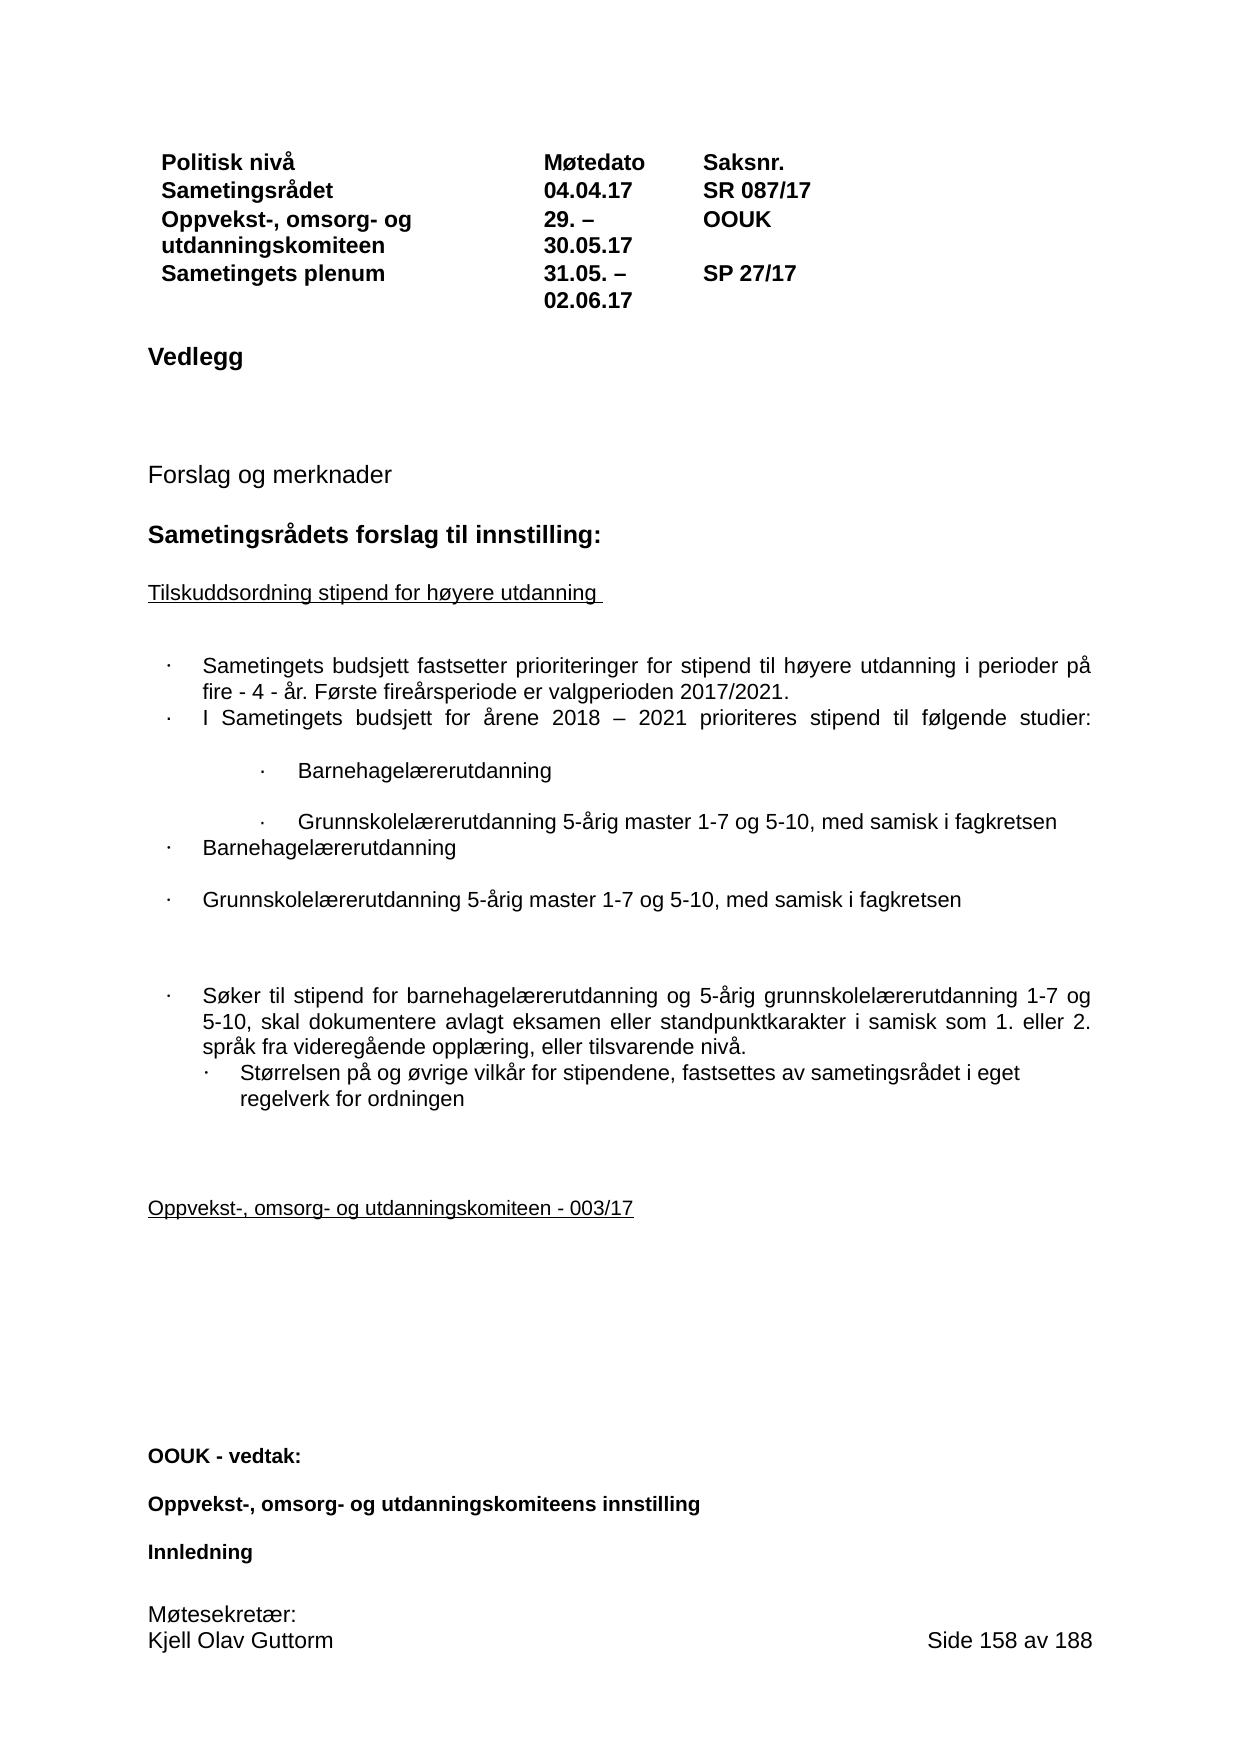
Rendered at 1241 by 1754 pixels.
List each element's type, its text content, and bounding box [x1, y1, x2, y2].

table_header Oppvekst-, omsorg- og utdanningskomiteens innstilling Innledning [136, 1492, 1104, 1588]
table_cell 29. – 30.05.17 [530, 205, 689, 259]
table_header [148, 407, 998, 433]
table_cell SP 27/17 [689, 259, 1056, 314]
table_cell Sametingsrådet [148, 176, 530, 204]
table_header Forslag og merknader Sametingsrådets forslag til innstilling: Tilskuddsordning stipend for høyere utdanning Sametingets budsjett fastsetter prioriteringer for stipend til høyere utdanning i perioder på fire - 4 - år. Første fireårsperiode er valgperioden 2017/2021. I Sametingets budsjett for årene 2018 – 2021 prioriteres stipend til følgende studier: Barnehagelærerutdanning Grunnskolelærerutdanning 5-årig master 1-7 og 5-10, med samisk i fagkretsen Barnehagelærerutdanning Grunnskolelærerutdanning 5-årig master 1-7 og 5-10, med samisk i fagkretsen Søker til stipend for barnehagelærerutdanning og 5-årig grunnskolelærerutdanning 1-7 og 5-10, skal dokumentere avlagt eksamen eller standpunktkarakter i samisk som 1. eller 2. språk fra videregående opplæring, eller tilsvarende nivå. Størrelsen på og øvrige vilkår for stipendene, fastsettes av sametingsrådet i eget regelverk for ordningen [136, 460, 1104, 1168]
table_header [136, 1323, 1096, 1347]
table_cell 31.05. – 02.06.17 [530, 259, 689, 314]
text Oppvekst-, omsorg- og utdanningskomiteen - 003/17 [148, 1196, 1093, 1250]
table_cell Oppvekst-, omsorg- og utdanningskomiteen [148, 205, 530, 259]
table_cell OOUK [689, 205, 1056, 259]
table_header Vedlegg [136, 148, 1067, 433]
table_header Møtedato [530, 148, 689, 176]
table_cell SR 087/17 [689, 176, 1056, 204]
table_header Politisk nivå [148, 148, 530, 176]
text OOUK - vedtak: [148, 1443, 1093, 1467]
table_cell Sametingets plenum [148, 259, 530, 314]
table_cell 04.04.17 [530, 176, 689, 204]
table_header Saksnr. [689, 148, 1056, 176]
